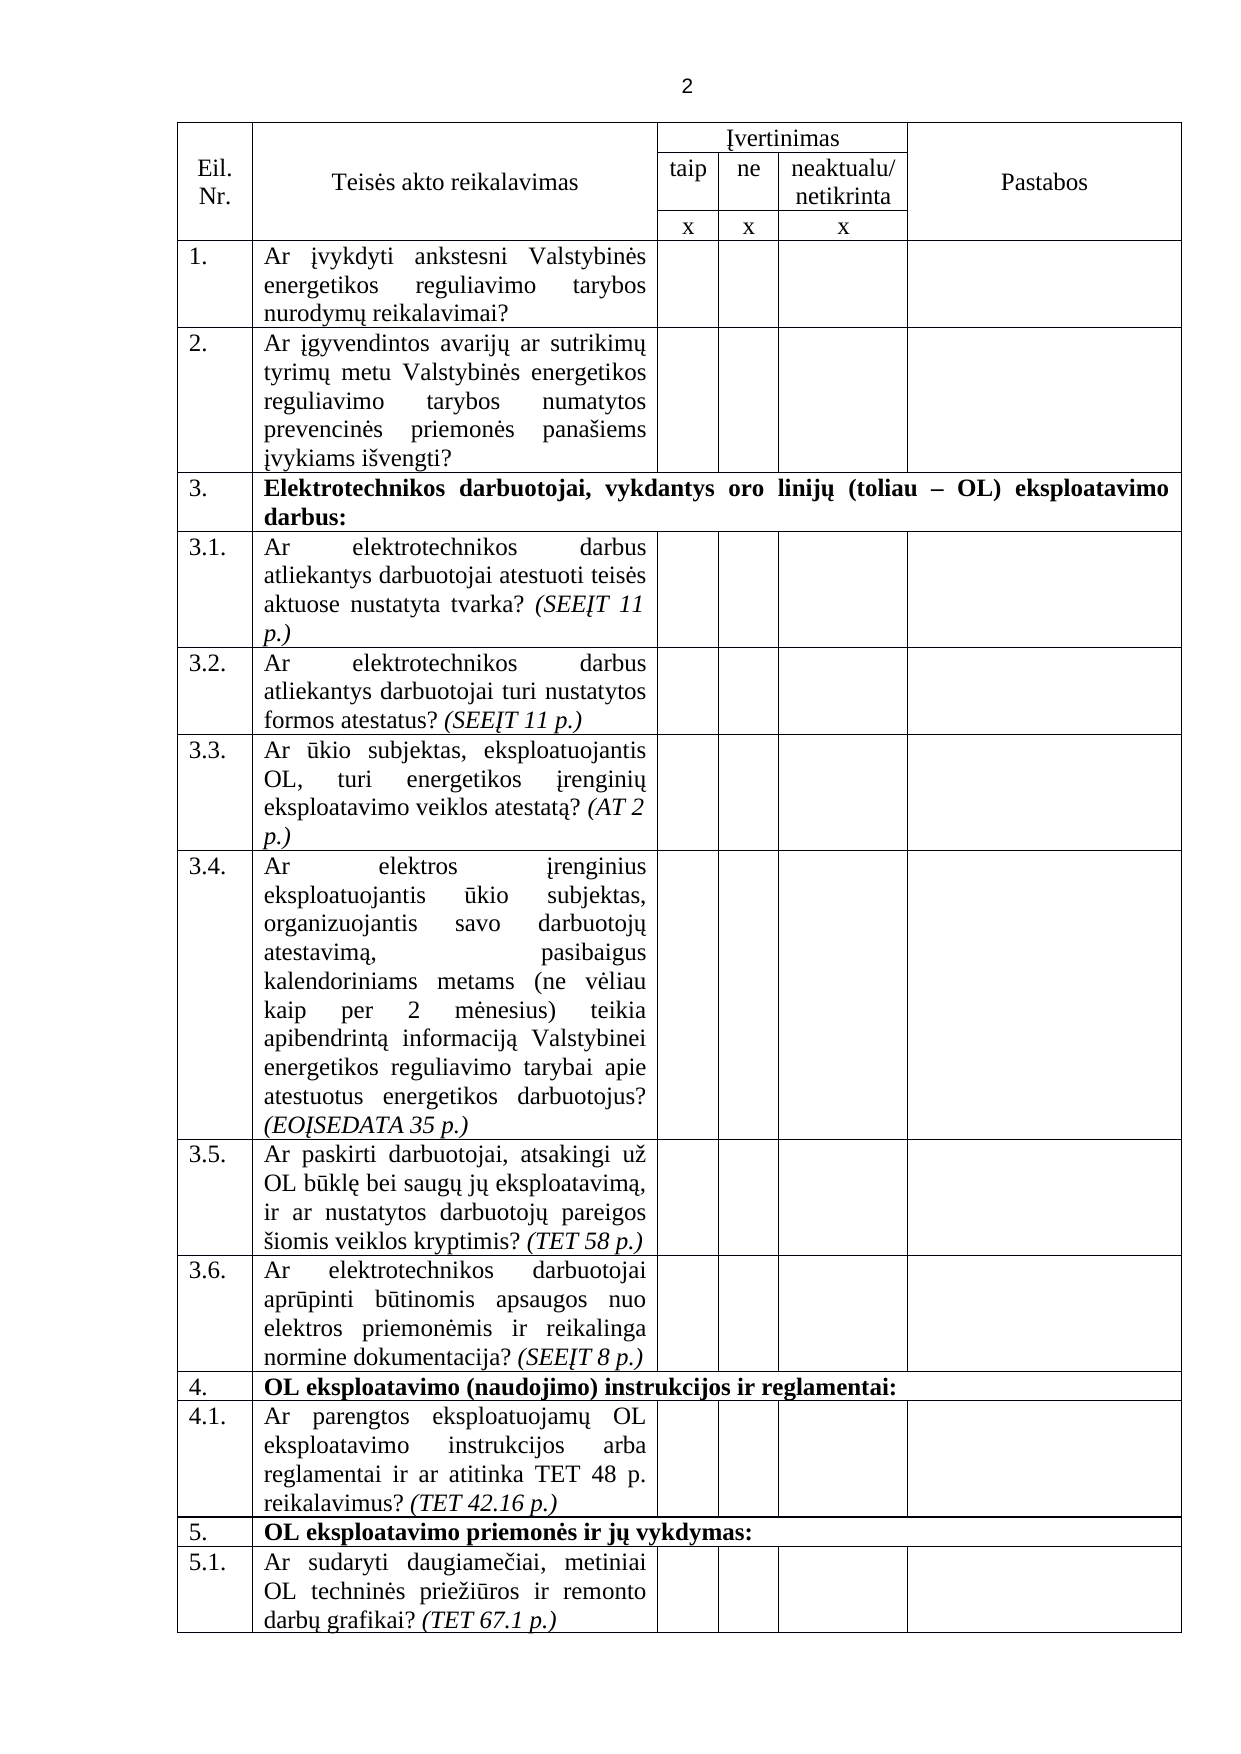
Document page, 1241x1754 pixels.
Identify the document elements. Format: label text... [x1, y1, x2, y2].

table_cell 2. [178, 328, 252, 472]
table_cell ne [719, 153, 778, 210]
table_header Teisės akto reikalavimas [253, 123, 657, 240]
table_cell [779, 1401, 907, 1516]
table_cell [908, 328, 1181, 472]
table_cell [658, 1401, 718, 1516]
table_cell x [779, 211, 907, 240]
table_cell Ar ūkio subjektas, eksploatuojantis OL, turi energetikos įrenginių eksploatavimo veiklos atestatą? (AT 2 p.) [253, 735, 657, 850]
table_cell [658, 1140, 718, 1254]
table_cell taip [658, 153, 718, 210]
table_cell [719, 1547, 778, 1632]
table_cell [719, 648, 778, 734]
table_cell [908, 532, 1181, 647]
table_cell x [658, 211, 718, 240]
table_cell 3.6. [178, 1256, 252, 1371]
table_cell 5.1. [178, 1547, 252, 1632]
table_cell [779, 735, 907, 850]
table_cell Ar elektrotechnikos darbuotojai aprūpinti būtinomis apsaugos nuo elektros priemonėmis ir reikalinga normine dokumentacija? (SEEĮT 8 p.) [253, 1256, 657, 1371]
table_cell x [719, 211, 778, 240]
table_cell 1. [178, 241, 252, 327]
table_cell Ar įgyvendintos avarijų ar sutrikimų tyrimų metu Valstybinės energetikos reguliavimo tarybos numatytos prevencinės priemonės panašiems įvykiams išvengti? [253, 328, 657, 472]
table_cell 3.4. [178, 851, 252, 1138]
table_header Eil. Nr. [178, 123, 252, 240]
table_cell [779, 328, 907, 472]
table_cell [719, 1140, 778, 1254]
table_cell [779, 532, 907, 647]
table_cell OL eksploatavimo priemonės ir jų vykdymas: [253, 1518, 1181, 1546]
table_cell Ar paskirti darbuotojai, atsakingi už OL būklę bei saugų jų eksploatavimą, ir ar nustatytos darbuotojų pareigos šiomis veiklos kryptimis? (TET 58 p.) [253, 1140, 657, 1254]
table_cell Ar įvykdyti ankstesni Valstybinės energetikos reguliavimo tarybos nurodymų reikalavimai? [253, 241, 657, 327]
table_cell Elektrotechnikos darbuotojai, vykdantys oro linijų (toliau – OL) eksploatavimo darbus: [253, 473, 1181, 531]
table_cell [908, 1401, 1181, 1516]
table_cell [719, 1256, 778, 1371]
table_cell [719, 328, 778, 472]
table_cell [779, 1256, 907, 1371]
table_cell 4. [178, 1372, 252, 1400]
table_cell [779, 1547, 907, 1632]
table_cell [658, 241, 718, 327]
table_cell [719, 1401, 778, 1516]
table_cell [908, 1547, 1181, 1632]
table_cell OL eksploatavimo (naudojimo) instrukcijos ir reglamentai: [253, 1372, 1181, 1400]
table_cell 3.3. [178, 735, 252, 850]
table_cell [908, 241, 1181, 327]
table_header Pastabos [908, 123, 1181, 240]
table_cell [908, 851, 1181, 1138]
table_cell neaktualu/ netikrinta [779, 153, 907, 210]
table_cell [719, 241, 778, 327]
table_cell [658, 648, 718, 734]
table_cell [658, 735, 718, 850]
table_cell [779, 648, 907, 734]
table_cell [908, 1256, 1181, 1371]
table_cell [779, 1140, 907, 1254]
table_cell [658, 1547, 718, 1632]
table_cell 4.1. [178, 1401, 252, 1516]
table_cell 5. [178, 1518, 252, 1546]
table_cell [658, 851, 718, 1138]
table_cell Ar parengtos eksploatuojamų OL eksploatavimo instrukcijos arba reglamentai ir ar atitinka TET 48 p. reikalavimus? (TET 42.16 p.) [253, 1401, 657, 1516]
table_cell [908, 1140, 1181, 1254]
table_cell [658, 1256, 718, 1371]
table_cell Ar elektrotechnikos darbus atliekantys darbuotojai turi nustatytos formos atestatus? (SEEĮT 11 p.) [253, 648, 657, 734]
table_cell Ar sudaryti daugiamečiai, metiniai OL techninės priežiūros ir remonto darbų grafikai? (TET 67.1 p.) [253, 1547, 657, 1632]
table_cell [658, 328, 718, 472]
table_cell [719, 735, 778, 850]
table_cell [779, 241, 907, 327]
table_cell [908, 648, 1181, 734]
table_cell 3.2. [178, 648, 252, 734]
table_cell [719, 532, 778, 647]
table_cell 3.5. [178, 1140, 252, 1254]
table_cell [779, 851, 907, 1138]
table_header Įvertinimas [658, 123, 907, 152]
table_cell [658, 532, 718, 647]
table_cell Ar elektros įrenginius eksploatuojantis ūkio subjektas, organizuojantis savo darbuotojų atestavimą, pasibaigus kalendoriniams metams (ne vėliau kaip per 2 mėnesius) teikia apibendrintą informaciją Valstybinei energetikos reguliavimo tarybai apie atestuotus energetikos darbuotojus? (EOĮSEDATA 35 p.) [253, 851, 657, 1138]
table_cell 3.1. [178, 532, 252, 647]
table_cell 3. [178, 473, 252, 531]
table_cell [908, 735, 1181, 850]
table_cell Ar elektrotechnikos darbus atliekantys darbuotojai atestuoti teisės aktuose nustatyta tvarka? (SEEĮT 11 p.) [253, 532, 657, 647]
table_cell [719, 851, 778, 1138]
